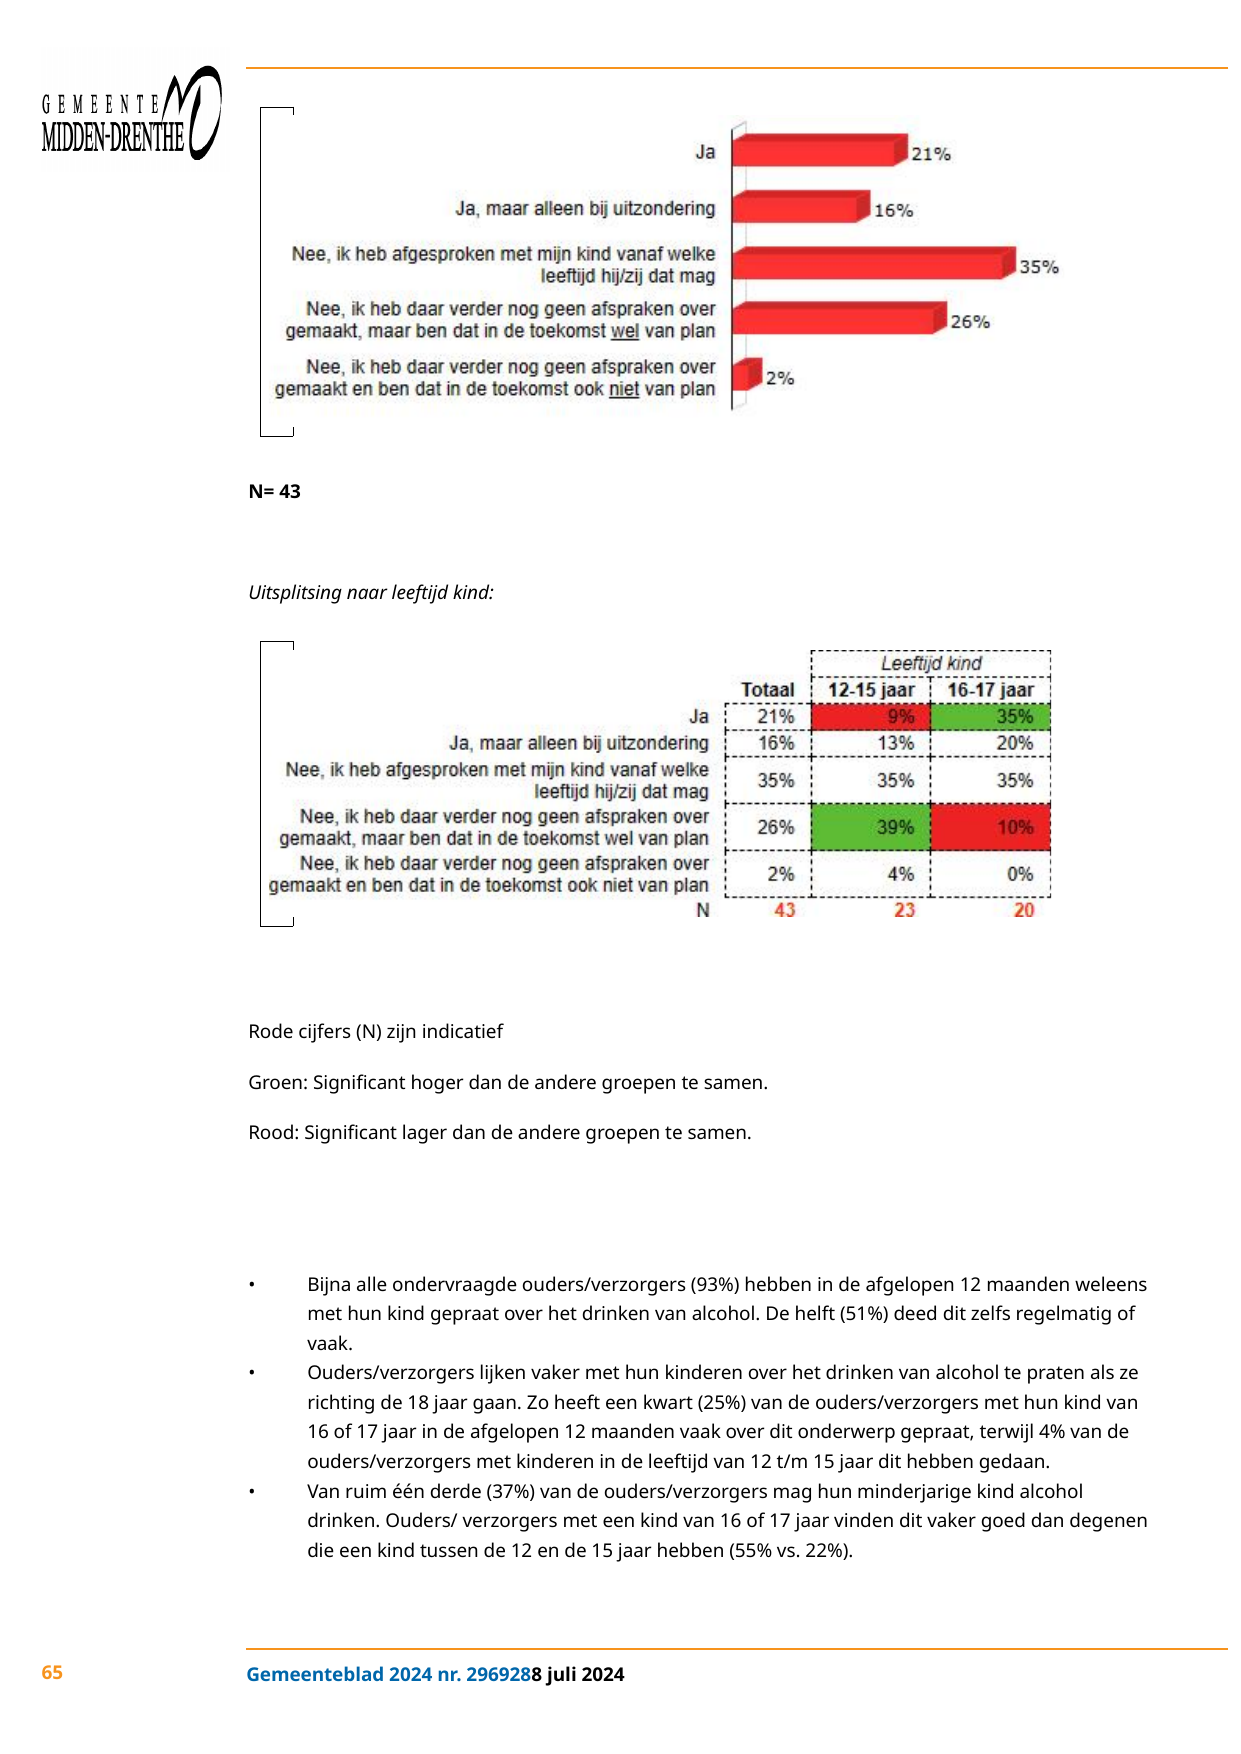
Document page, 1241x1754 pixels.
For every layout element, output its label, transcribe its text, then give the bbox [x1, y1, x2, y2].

list Bijna alle ondervraagde ouders/verzorgers (93%) hebben in de afgelopen 12 maanden weleens met hun kind gepraat over het drinken van alcohol. De helft (51%) deed dit zelfs regelmatig of vaak. [248, 1271, 1152, 1356]
picture [268, 115, 1065, 427]
text Rood: Significant lager dan de andere groepen te samen. [248, 1119, 1152, 1145]
text Groen: Significant hoger dan de andere groepen te samen. [248, 1069, 1152, 1095]
picture [268, 650, 1052, 917]
text N= 43 [248, 478, 1152, 504]
text Uitsplitsing naar leeftijd kind: [248, 579, 1152, 604]
list Van ruim één derde (37%) van de ouders/verzorgers mag hun minderjarige kind alcohol drinken. Ouders/ verzorgers met een kind van 16 of 17 jaar vinden dit vaker goed dan degenen die een kind tussen de 12 en de 15 jaar hebben (55% vs. 22%). [248, 1478, 1152, 1563]
list Ouders/verzorgers lijken vaker met hun kinderen over het drinken van alcohol te praten als ze richting de 18 jaar gaan. Zo heeft een kwart (25%) van de ouders/verzorgers met hun kind van 16 of 17 jaar in de afgelopen 12 maanden vaak over dit onderwerp gepraat, terwijl 4% van de ouders/verzorgers met kinderen in de leeftijd van 12 t/m 15 jaar dit hebben gedaan. [248, 1359, 1152, 1474]
text Rode cijfers (N) zijn indicatief [248, 1019, 1152, 1044]
picture [41, 47, 231, 172]
